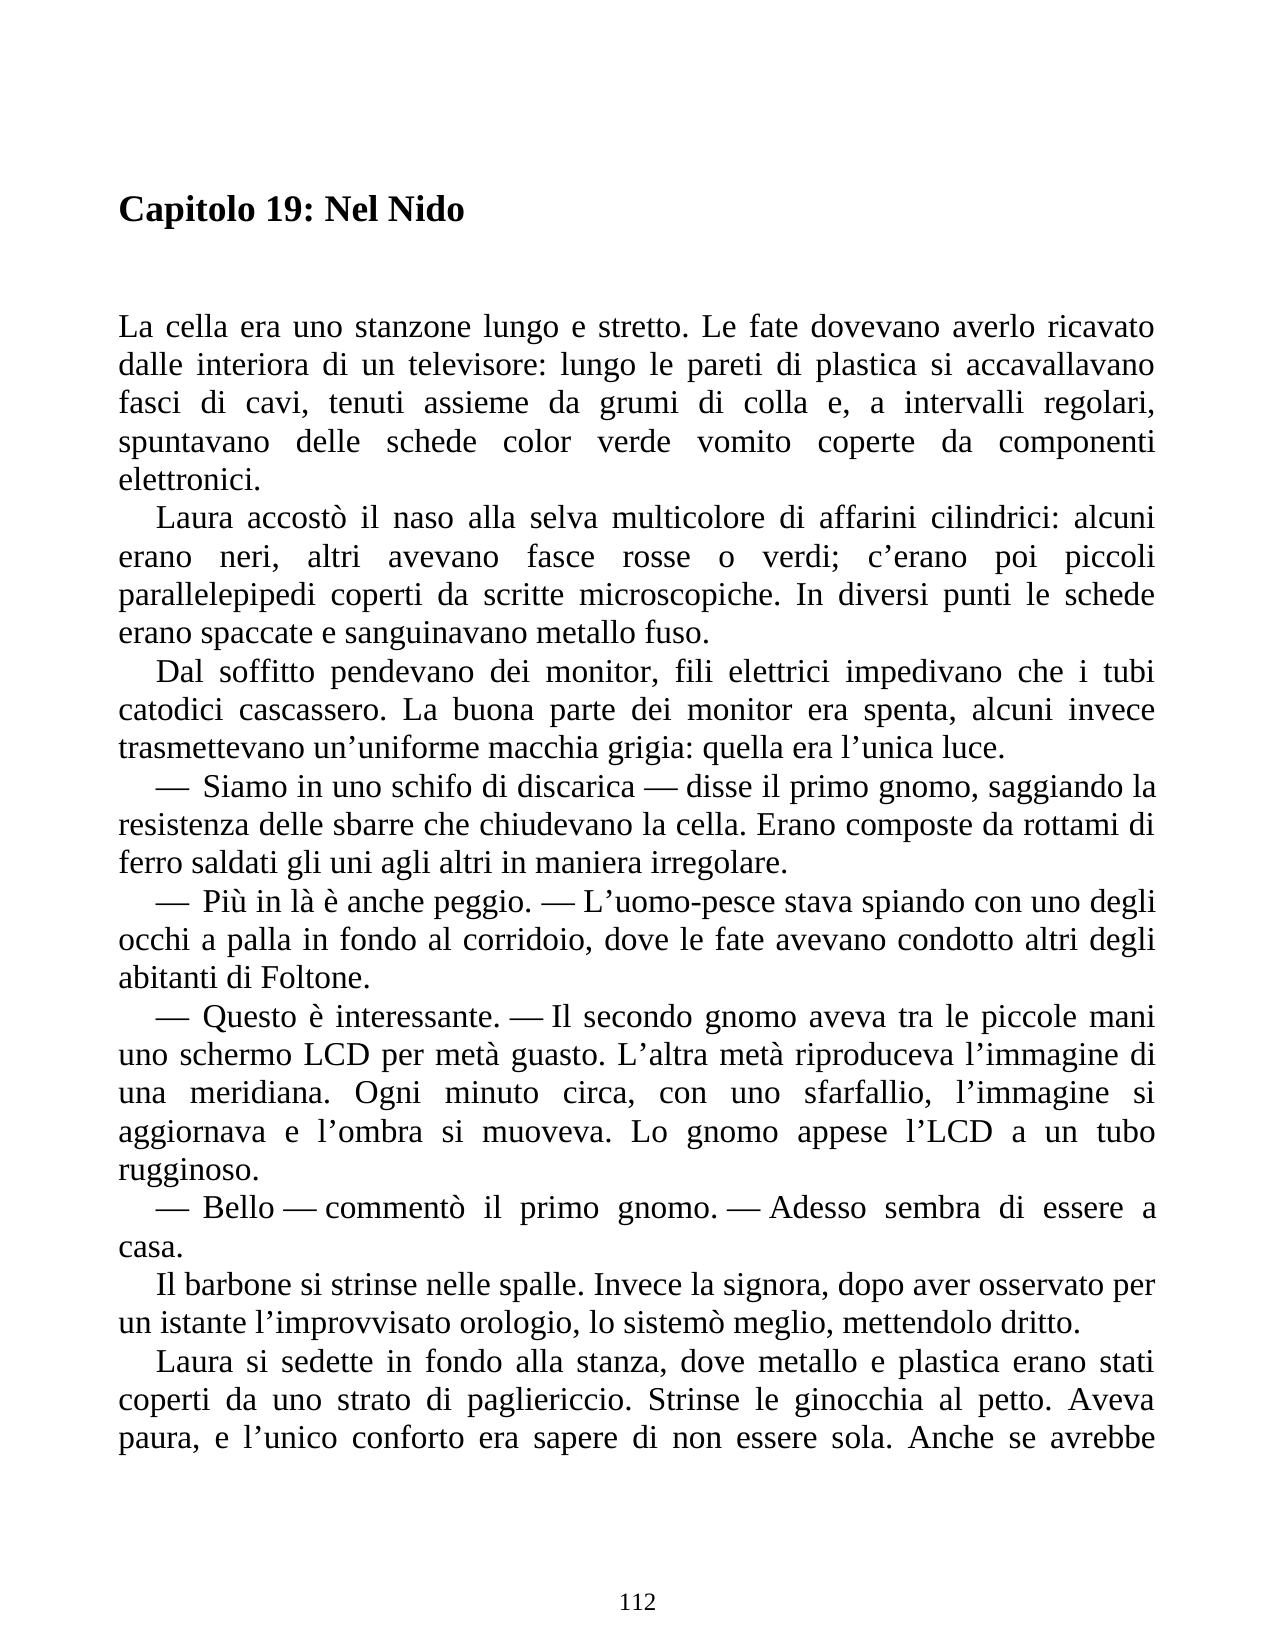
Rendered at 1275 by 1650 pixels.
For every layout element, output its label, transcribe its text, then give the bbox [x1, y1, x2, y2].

text Laura accostò il naso alla selva multicolore di affarini cilindrici: alcuni erano neri, altri avevano fasce rosse o verdi; c’erano poi piccoli parallelepipedi coperti da scritte microscopiche. In diversi punti le schede erano spaccate e sanguinavano metallo fuso. [118, 497, 1157, 651]
text — Bello — commentò il primo gnomo. — Adesso sembra di essere a casa. [118, 1187, 1157, 1264]
text Dal soffitto pendevano dei monitor, fili elettrici impedivano che i tubi catodici cascassero. La buona parte dei monitor era spenta, alcuni invece trasmettevano un’uniforme macchia grigia: quella era l’unica luce. [118, 651, 1157, 766]
text Capitolo 19: Nel Nido [118, 186, 1157, 229]
text Il barbone si strinse nelle spalle. Invece la signora, dopo aver osservato per un istante l’improvvisato orologio, lo sistemò meglio, mettendolo dritto. [118, 1264, 1157, 1341]
text — Siamo in uno schifo di discarica — disse il primo gnomo, saggiando la resistenza delle sbarre che chiudevano la cella. Erano composte da rottami di ferro saldati gli uni agli altri in maniera irregolare. [118, 766, 1157, 881]
text — Più in là è anche peggio. — L’uomo-pesce stava spiando con uno degli occhi a palla in fondo al corridoio, dove le fate avevano condotto altri degli abitanti di Foltone. [118, 881, 1157, 996]
text — Questo è interessante. — Il secondo gnomo aveva tra le piccole mani uno schermo LCD per metà guasto. L’altra metà riproduceva l’immagine di una meridiana. Ogni minuto circa, con uno sfarfallio, l’immagine si aggiornava e l’ombra si muoveva. Lo gnomo appese l’LCD a un tubo rugginoso. [118, 996, 1157, 1187]
text Laura si sedette in fondo alla stanza, dove metallo e plastica erano stati coperti da uno strato di pagliericcio. Strinse le ginocchia al petto. Aveva paura, e l’unico conforto era sapere di non essere sola. Anche se avrebbe [118, 1341, 1157, 1456]
text La cella era uno stanzone lungo e stretto. Le fate dovevano averlo ricavato dalle interiora di un televisore: lungo le pareti di plastica si accavallavano fasci di cavi, tenuti assieme da grumi di colla e, a intervalli regolari, spuntavano delle schede color verde vomito coperte da componenti elettronici. [118, 306, 1157, 497]
